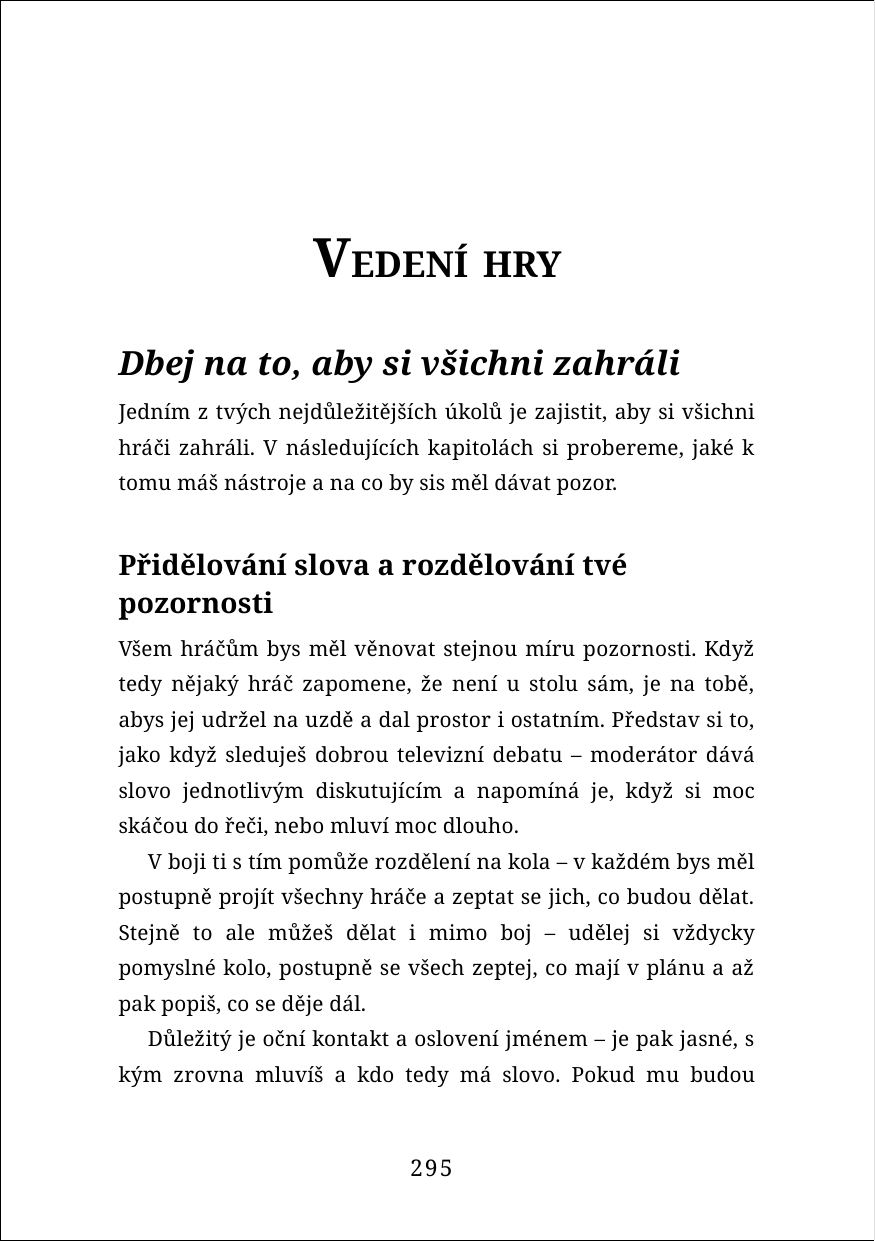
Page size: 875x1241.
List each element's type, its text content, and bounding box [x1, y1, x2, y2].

subtitle Přidělování slova a rozdělování tvé pozornosti [118, 545, 756, 622]
subtitle Dbej na to, aby si všichni zahráli [118, 340, 756, 386]
text Všem hráčům bys měl věnovat stejnou míru pozornosti. Když tedy nějaký hráč zapomene, že není u stolu sám, je na tobě, abys jej udržel na uzdě a dal prostor i ostatním. Představ si to, jako když sleduješ dobrou televizní debatu – moderátor dává slovo jednotlivým diskutujícím a napomíná je, když si moc skáčou do řeči, nebo mluví moc dlouho. V boji ti s tím pomůže rozdělení na kola – v každém bys měl postupně projít všechny hráče a zeptat se jich, co budou dělat. Stejně to ale můžeš dělat i mimo boj – udělej si vždycky pomyslné kolo, postupně se všech zeptej, co mají v plánu a až pak popiš, co se děje dál. Důležitý je oční kontakt a oslovení jménem – je pak jasné, s kým zrovna mluvíš a kdo tedy má slovo. Pokud mu budou [118, 634, 756, 1088]
subtitle Vedení hry [118, 219, 756, 293]
text Jedním z tvých nejdůležitějších úkolů je zajistit, aby si všichni hráči zahráli. V následujících kapitolách si probereme, jaké k tomu máš nástroje a na co by sis měl dávat pozor. [118, 397, 756, 497]
